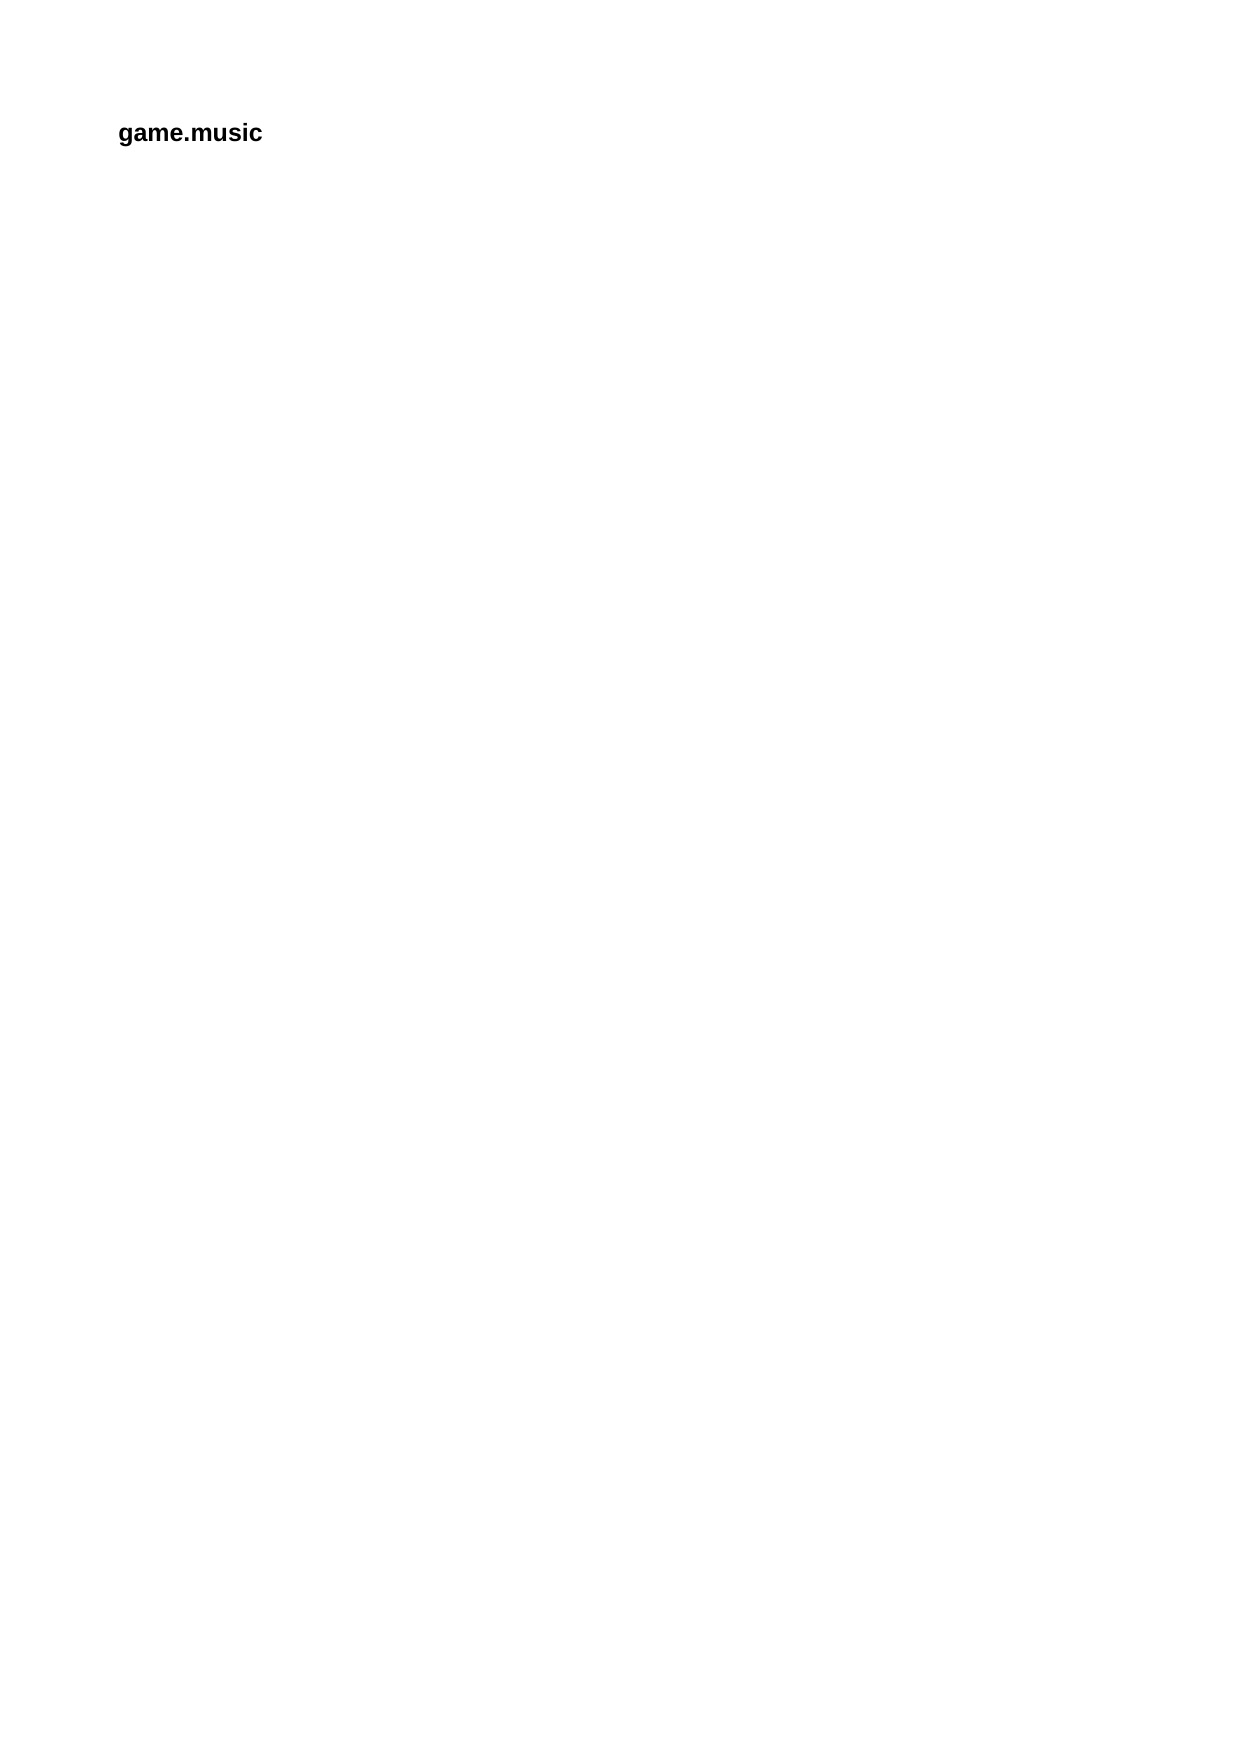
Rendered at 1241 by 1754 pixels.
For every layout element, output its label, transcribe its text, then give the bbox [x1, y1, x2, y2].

subtitle game.music [118, 118, 1122, 147]
